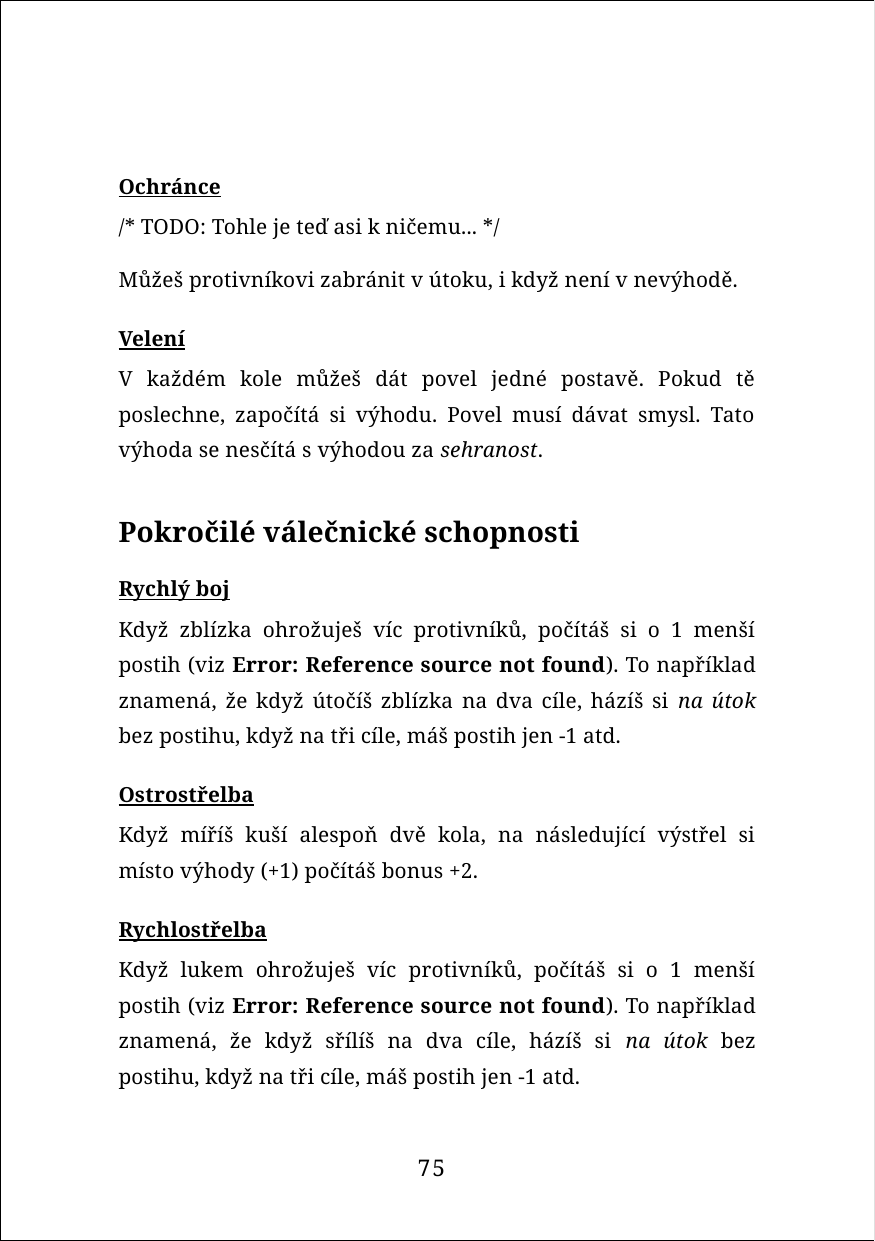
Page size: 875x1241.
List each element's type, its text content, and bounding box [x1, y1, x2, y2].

subtitle Pokročilé válečnické schopnosti [118, 512, 756, 551]
text V každém kole můžeš dát povel jedné postavě. Pokud tě poslechne, započítá si výhodu. Povel musí dávat smysl. Tato výhoda se nesčítá s výhodou za sehranost. [118, 364, 756, 464]
subtitle Rychlostřelba [118, 915, 756, 944]
subtitle Ostrostřelba [118, 780, 756, 809]
text /* TODO: Tohle je teď asi k ničemu... */ [118, 212, 756, 240]
text Můžeš protivníkovi zabránit v útoku, i když není v nevýhodě. [118, 265, 756, 294]
text Když míříš kuší alespoň dvě kola, na následující výstřel si místo výhody (+1) počítáš bonus +2. [118, 821, 756, 884]
subtitle Ochránce [118, 172, 756, 200]
subtitle Rychlý boj [118, 574, 756, 603]
subtitle Velení [118, 324, 756, 353]
text Když zblízka ohrožuješ víc protivníků, počítáš si o 1 menší postih (viz Error: Reference source not found). To například znamená, že když útočíš zblízka na dva cíle, házíš si na útok bez postihu, když na tři cíle, máš postih jen -1 atd. [118, 615, 756, 750]
text Když lukem ohrožuješ víc protivníků, počítáš si o 1 menší postih (viz Error: Reference source not found). To například znamená, že když sřílíš na dva cíle, házíš si na útok bez postihu, když na tři cíle, máš postih jen -1 atd. [118, 956, 756, 1091]
